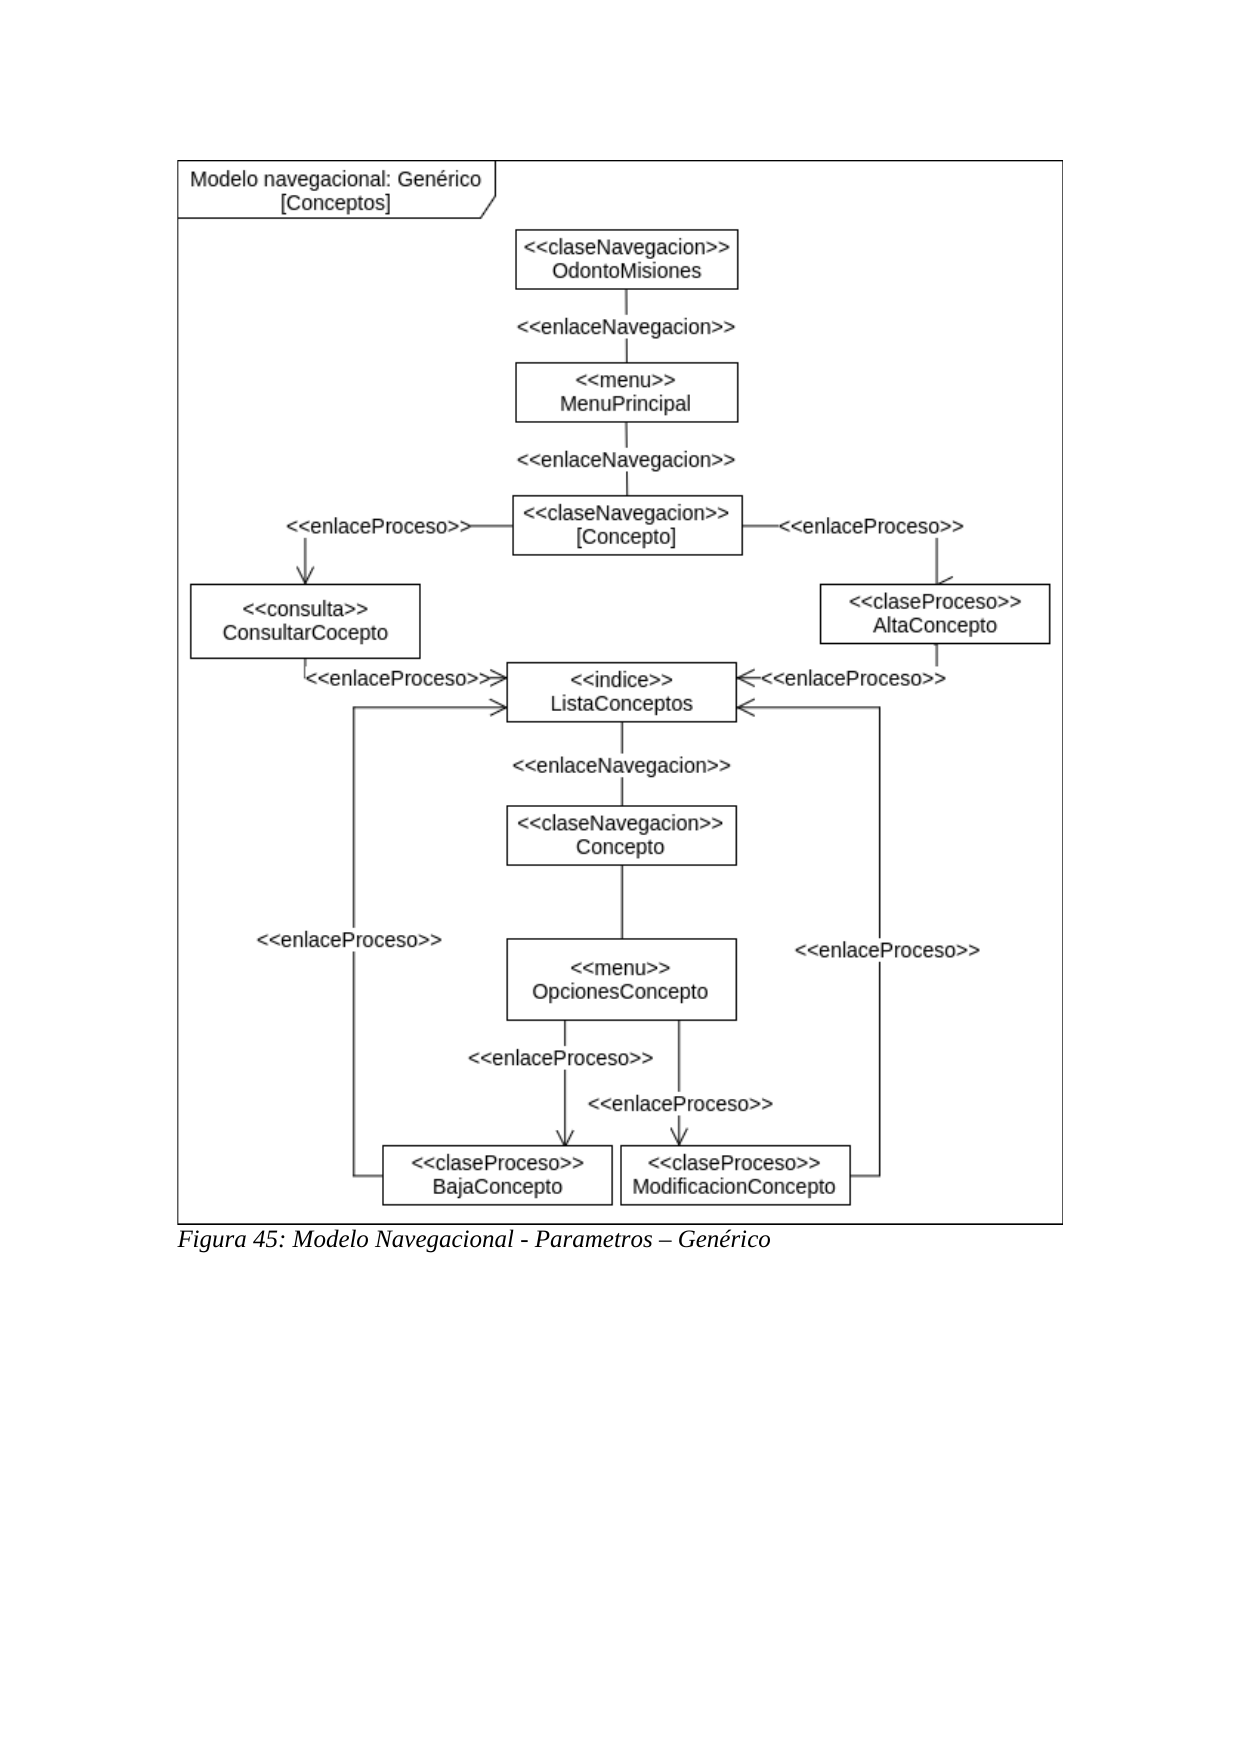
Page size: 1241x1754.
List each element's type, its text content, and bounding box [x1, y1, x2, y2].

text Figura 45: Modelo Navegacional - Parametros – Genérico [177, 1225, 1063, 1253]
picture [177, 160, 1063, 1225]
